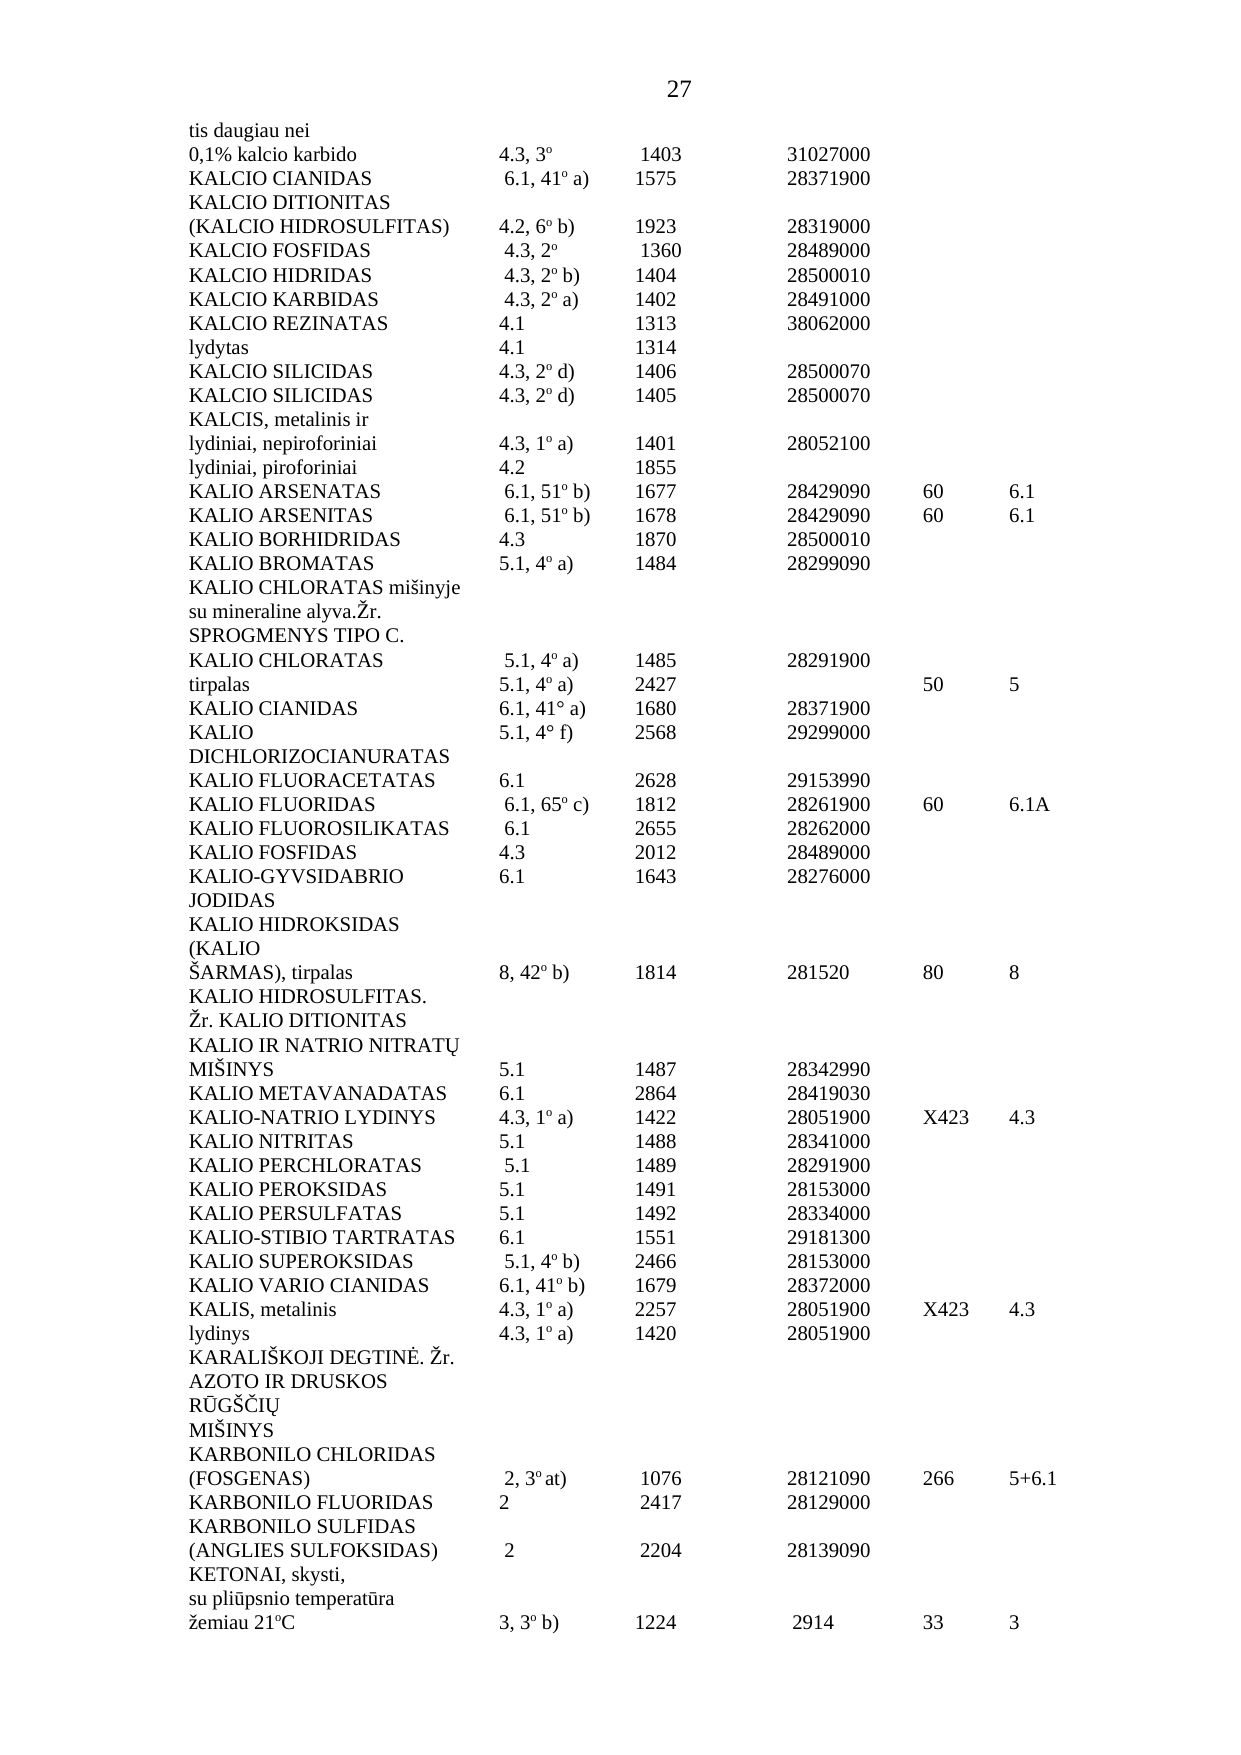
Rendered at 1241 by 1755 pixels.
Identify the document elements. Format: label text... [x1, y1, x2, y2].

table_cell 80 [911, 960, 998, 984]
table_cell 29153990 [776, 768, 911, 792]
table_cell [1114, 1249, 1181, 1273]
table_cell [998, 768, 1114, 792]
table_cell [1114, 792, 1181, 816]
table_cell [998, 1562, 1114, 1586]
table_cell 5.1 [488, 1201, 623, 1225]
table_cell SPROGMENYS TIPO C. [177, 624, 488, 647]
table_cell [911, 1153, 998, 1177]
table_cell 4.3, 1o a) [488, 1297, 623, 1321]
table_cell KARBONILO SULFIDAS [177, 1514, 488, 1538]
table_cell [998, 1201, 1114, 1225]
table_cell KALIO IR NATRIO NITRATŲ [177, 1033, 488, 1057]
table_cell KALIO FOSFIDAS [177, 840, 488, 864]
table_cell 281520 [776, 960, 911, 984]
table_cell [1114, 1418, 1181, 1442]
table_cell 4.3 [998, 1297, 1114, 1321]
table_cell [998, 1418, 1114, 1442]
table_cell [1114, 455, 1181, 479]
table_cell [623, 1009, 776, 1032]
table_cell 1870 [623, 527, 776, 551]
table_cell 2427 [623, 672, 776, 696]
table_cell 1402 [623, 287, 776, 311]
table_cell 4.3, 3o [488, 142, 623, 166]
table_cell [998, 1129, 1114, 1153]
table_cell [998, 455, 1114, 479]
table_cell 28372000 [776, 1273, 911, 1297]
table_cell [488, 1369, 623, 1417]
table_cell [998, 1586, 1114, 1610]
table_cell 3, 3o b) [488, 1610, 623, 1634]
table_cell KALIO PEROKSIDAS [177, 1177, 488, 1201]
table_cell 28429090 [776, 479, 911, 503]
table_cell 4.3, 2o b) [488, 263, 623, 287]
table_cell [1114, 720, 1181, 768]
table_cell [911, 1538, 998, 1562]
table_cell 1487 [623, 1057, 776, 1081]
table_cell KALIO-GYVSIDABRIO JODIDAS [177, 864, 488, 912]
table_cell 28129000 [776, 1490, 911, 1514]
table_cell [998, 696, 1114, 720]
table_cell [488, 599, 623, 623]
table_cell [911, 287, 998, 311]
table_cell [998, 311, 1114, 335]
table_cell KALIO CHLORATAS [177, 648, 488, 672]
table_cell [1114, 960, 1181, 984]
table_cell KALIO-STIBIO TARTRATAS [177, 1225, 488, 1249]
table_cell [776, 407, 911, 431]
table_cell 6.1 [488, 816, 623, 840]
table_cell [776, 599, 911, 623]
table_cell [488, 1033, 623, 1057]
table_cell 1484 [623, 551, 776, 575]
table_cell [623, 407, 776, 431]
table_cell [1114, 768, 1181, 792]
table_cell [1114, 575, 1181, 599]
table_cell [911, 840, 998, 864]
table_cell 28291900 [776, 648, 911, 672]
table_cell 1406 [623, 359, 776, 383]
table_cell ŠARMAS), tirpalas [177, 960, 488, 984]
table_cell 2568 [623, 720, 776, 768]
table_cell 1489 [623, 1153, 776, 1177]
table_cell 1855 [623, 455, 776, 479]
table_cell 2012 [623, 840, 776, 864]
table_cell 1076 [623, 1466, 776, 1490]
table_cell 28051900 [776, 1105, 911, 1129]
table_cell [911, 1490, 998, 1514]
table_cell 6.1 [488, 1081, 623, 1105]
table_cell 28299090 [776, 551, 911, 575]
table_cell [488, 118, 623, 142]
table_cell KALIO PERSULFATAS [177, 1201, 488, 1225]
table_cell KALIO HIDROKSIDAS (KALIO [177, 912, 488, 960]
table_cell [911, 239, 998, 262]
table_cell KALIO FLUOROSILIKATAS [177, 816, 488, 840]
table_cell (KALCIO HIDROSULFITAS) [177, 214, 488, 238]
table_cell [1114, 335, 1181, 359]
table_cell [776, 912, 911, 960]
table_cell 1422 [623, 1105, 776, 1129]
table_cell [488, 407, 623, 431]
table_cell KALCIO DITIONITAS [177, 190, 488, 214]
table_cell [1114, 214, 1181, 238]
table_cell [1114, 984, 1181, 1008]
table_cell [998, 551, 1114, 575]
table_cell [488, 1345, 623, 1369]
table_cell [998, 1033, 1114, 1057]
table_cell Žr. KALIO DITIONITAS [177, 1009, 488, 1032]
table_cell [488, 575, 623, 599]
table_cell KALIO FLUORIDAS [177, 792, 488, 816]
table_cell lydiniai, piroforiniai [177, 455, 488, 479]
table_cell 28500010 [776, 527, 911, 551]
table_cell 38062000 [776, 311, 911, 335]
table_cell [623, 599, 776, 623]
table_cell [911, 142, 998, 166]
table_cell 29299000 [776, 720, 911, 768]
table_cell [776, 984, 911, 1008]
table_cell 4.3, 1o a) [488, 431, 623, 455]
table_cell [911, 696, 998, 720]
table_cell KALIO METAVANADATAS [177, 1081, 488, 1105]
table_cell [1114, 1466, 1181, 1490]
table_cell 60 [911, 792, 998, 816]
table_cell 50 [911, 672, 998, 696]
table_cell [998, 840, 1114, 864]
table_cell KALCIO HIDRIDAS [177, 263, 488, 287]
table_cell [1114, 1562, 1181, 1586]
table_cell [1114, 431, 1181, 455]
table_cell [998, 287, 1114, 311]
table_cell 6.1, 41o a) [488, 166, 623, 190]
table_cell [911, 527, 998, 551]
table_cell [488, 984, 623, 1008]
table_cell 28489000 [776, 239, 911, 262]
table_cell 3 [998, 1610, 1114, 1634]
table_cell 6.1 [488, 1225, 623, 1249]
table_cell KALCIO KARBIDAS [177, 287, 488, 311]
table_cell [1114, 190, 1181, 214]
table_cell 6.1 [488, 864, 623, 912]
table_cell [911, 1033, 998, 1057]
table_cell 1488 [623, 1129, 776, 1153]
table_cell 4.1 [488, 311, 623, 335]
table_cell 28371900 [776, 696, 911, 720]
table_cell 4.3, 2o d) [488, 383, 623, 407]
table_cell 4.3, 1o a) [488, 1105, 623, 1129]
table_cell KALCIO SILICIDAS [177, 359, 488, 383]
table_cell [1114, 816, 1181, 840]
table_cell [911, 864, 998, 912]
table_cell 28500070 [776, 383, 911, 407]
table_cell [998, 118, 1114, 142]
table_cell 28153000 [776, 1249, 911, 1273]
table_cell [911, 1057, 998, 1081]
table_cell [623, 1033, 776, 1057]
table_cell [776, 335, 911, 359]
table_cell 31027000 [776, 142, 911, 166]
table_cell [998, 1369, 1114, 1417]
table_cell 266 [911, 1466, 998, 1490]
table_cell 6.1, 51o b) [488, 503, 623, 527]
table_cell 4.3 [488, 527, 623, 551]
table_cell [1114, 1297, 1181, 1321]
table_cell [1114, 1369, 1181, 1417]
table_cell [623, 912, 776, 960]
table_cell [488, 1442, 623, 1466]
table_cell [1114, 1610, 1181, 1634]
table_cell [1114, 1081, 1181, 1105]
table_cell [998, 1345, 1114, 1369]
table_cell [998, 575, 1114, 599]
table_cell [623, 984, 776, 1008]
table_cell (ANGLIES SULFOKSIDAS) [177, 1538, 488, 1562]
table_cell 28429090 [776, 503, 911, 527]
table_cell 28371900 [776, 166, 911, 190]
table_cell [1114, 1514, 1181, 1538]
table_cell 6.1, 41o b) [488, 1273, 623, 1297]
table_cell [776, 624, 911, 647]
table_cell KALIO SUPEROKSIDAS [177, 1249, 488, 1273]
table_cell 28261900 [776, 792, 911, 816]
table_cell 8, 42o b) [488, 960, 623, 984]
table_cell 28276000 [776, 864, 911, 912]
table_cell 1923 [623, 214, 776, 238]
table_cell [998, 214, 1114, 238]
table_cell 1814 [623, 960, 776, 984]
table_cell KALCIO CIANIDAS [177, 166, 488, 190]
table_cell [488, 912, 623, 960]
table_cell [998, 527, 1114, 551]
table_cell [776, 1009, 911, 1032]
table_cell 5.1 [488, 1057, 623, 1081]
table_cell 28052100 [776, 431, 911, 455]
table_cell [1114, 407, 1181, 431]
table_cell KALCIO SILICIDAS [177, 383, 488, 407]
table_cell 28341000 [776, 1129, 911, 1153]
table_cell [1114, 1273, 1181, 1297]
table_cell KALIO HIDROSULFITAS. [177, 984, 488, 1008]
table_cell [1114, 672, 1181, 696]
table_cell [998, 383, 1114, 407]
table_cell 28051900 [776, 1297, 911, 1321]
table_cell [911, 1081, 998, 1105]
table_cell [1114, 1345, 1181, 1369]
table_cell [1114, 648, 1181, 672]
table_cell [1114, 1177, 1181, 1201]
table_cell [911, 311, 998, 335]
table_cell 1491 [623, 1177, 776, 1201]
table_cell 1677 [623, 479, 776, 503]
table_cell tirpalas [177, 672, 488, 696]
table_cell 28139090 [776, 1538, 911, 1562]
table_cell lydytas [177, 335, 488, 359]
table_cell [911, 599, 998, 623]
table_cell [998, 624, 1114, 647]
table_cell [911, 214, 998, 238]
table_cell [998, 1538, 1114, 1562]
table_cell 6.1 [998, 503, 1114, 527]
table_cell [1114, 1129, 1181, 1153]
table_cell [998, 912, 1114, 960]
table_cell [623, 1562, 776, 1586]
table_cell [623, 1345, 776, 1369]
table_cell 1314 [623, 335, 776, 359]
table_cell 4.3, 2o a) [488, 287, 623, 311]
table_cell KARALIŠKOJI DEGTINĖ. Žr. [177, 1345, 488, 1369]
table_cell 1420 [623, 1321, 776, 1345]
table_cell KETONAI, skysti, [177, 1562, 488, 1586]
table_cell [911, 624, 998, 647]
table_cell [998, 599, 1114, 623]
table_cell 6.1, 51o b) [488, 479, 623, 503]
table_cell 8 [998, 960, 1114, 984]
table_cell [911, 768, 998, 792]
table_cell [1114, 1201, 1181, 1225]
table_cell [911, 1273, 998, 1297]
table_cell X423 [911, 1105, 998, 1129]
table_cell [1114, 166, 1181, 190]
table_cell 0,1% kalcio karbido [177, 142, 488, 166]
table_cell [911, 1418, 998, 1442]
table_cell KALCIS, metalinis ir [177, 407, 488, 431]
table_cell [1114, 527, 1181, 551]
table_cell [488, 1562, 623, 1586]
table_cell [1114, 696, 1181, 720]
table_cell [911, 383, 998, 407]
table_cell KARBONILO CHLORIDAS [177, 1442, 488, 1466]
table_cell 1678 [623, 503, 776, 527]
table_cell 2864 [623, 1081, 776, 1105]
table_cell 5.1, 4o b) [488, 1249, 623, 1273]
table_cell [911, 1345, 998, 1369]
table_cell [1114, 118, 1181, 142]
table_cell [776, 118, 911, 142]
table_cell [1114, 311, 1181, 335]
table_cell tis daugiau nei [177, 118, 488, 142]
table_cell 2628 [623, 768, 776, 792]
table_cell [911, 1586, 998, 1610]
table_cell KALIO CIANIDAS [177, 696, 488, 720]
table_cell [1114, 1586, 1181, 1610]
table_cell [1114, 359, 1181, 383]
table_cell 4.3, 2o d) [488, 359, 623, 383]
table_cell [911, 335, 998, 359]
table_cell [911, 1225, 998, 1249]
table_cell [911, 816, 998, 840]
table_cell [776, 1562, 911, 1586]
table_cell [1114, 840, 1181, 864]
table_cell MIŠINYS [177, 1057, 488, 1081]
table_cell [998, 335, 1114, 359]
table_cell [911, 407, 998, 431]
table_cell [998, 239, 1114, 262]
table_cell KALCIO REZINATAS [177, 311, 488, 335]
table_cell [1114, 239, 1181, 262]
table_cell [1114, 624, 1181, 647]
table_cell [911, 190, 998, 214]
table_cell 5+6.1 [998, 1466, 1114, 1490]
table_cell [488, 190, 623, 214]
table_cell [776, 1514, 911, 1538]
table_cell [998, 1442, 1114, 1466]
table_cell [998, 1225, 1114, 1249]
table_cell [776, 190, 911, 214]
table_cell [911, 118, 998, 142]
table_cell [998, 1153, 1114, 1177]
table_cell 1812 [623, 792, 776, 816]
table_cell [623, 190, 776, 214]
table_cell [488, 1514, 623, 1538]
table_cell 1643 [623, 864, 776, 912]
table_cell 28342990 [776, 1057, 911, 1081]
table_cell 1485 [623, 648, 776, 672]
table_cell [623, 1369, 776, 1417]
table_cell [1114, 142, 1181, 166]
table_cell [776, 1369, 911, 1417]
table_cell 28500010 [776, 263, 911, 287]
table_cell 4.3 [998, 1105, 1114, 1129]
table_cell [911, 1369, 998, 1417]
table_cell [998, 1009, 1114, 1032]
table_cell MIŠINYS [177, 1418, 488, 1442]
table_cell [623, 1418, 776, 1442]
table_cell [488, 1586, 623, 1610]
table_cell 1403 [623, 142, 776, 166]
table_cell [776, 1586, 911, 1610]
table_cell 28153000 [776, 1177, 911, 1201]
table_cell lydinys [177, 1321, 488, 1345]
table_cell [1114, 263, 1181, 287]
table_cell 4.1 [488, 335, 623, 359]
table_cell 28489000 [776, 840, 911, 864]
table_cell 28319000 [776, 214, 911, 238]
table_cell 28500070 [776, 359, 911, 383]
table_cell KALIO FLUORACETATAS [177, 768, 488, 792]
table_cell 28051900 [776, 1321, 911, 1345]
table_cell [1114, 1321, 1181, 1345]
table_cell 1360 [623, 239, 776, 262]
table_cell 2417 [623, 1490, 776, 1514]
table_cell 5.1, 4o a) [488, 672, 623, 696]
table_cell [911, 263, 998, 287]
table_cell [1114, 287, 1181, 311]
table_cell 2655 [623, 816, 776, 840]
table_cell [998, 1490, 1114, 1514]
table_cell [1114, 1057, 1181, 1081]
table_cell [998, 263, 1114, 287]
table_cell 1575 [623, 166, 776, 190]
table_cell 28334000 [776, 1201, 911, 1225]
table_cell 1401 [623, 431, 776, 455]
table_cell [911, 166, 998, 190]
table_cell [776, 575, 911, 599]
table_cell lydiniai, nepiroforiniai [177, 431, 488, 455]
table_cell [488, 1418, 623, 1442]
table_cell AZOTO IR DRUSKOS RŪGŠČIŲ [177, 1369, 488, 1417]
table_cell 6.1, 65o c) [488, 792, 623, 816]
table_cell [488, 624, 623, 647]
table_cell 2 [488, 1490, 623, 1514]
table_cell 5.1, 4o a) [488, 551, 623, 575]
table_cell [911, 1177, 998, 1201]
table_cell [1114, 1009, 1181, 1032]
table_cell 6.1, 41° a) [488, 696, 623, 720]
table_cell [998, 190, 1114, 214]
table_cell 4.2 [488, 455, 623, 479]
table_cell [1114, 1105, 1181, 1129]
table_cell [998, 1081, 1114, 1105]
table_cell [911, 1514, 998, 1538]
table_cell [998, 1273, 1114, 1297]
table_cell 6.1 [998, 479, 1114, 503]
table_cell 1492 [623, 1201, 776, 1225]
table_cell [911, 1009, 998, 1032]
table_cell KALIO-NATRIO LYDINYS [177, 1105, 488, 1129]
table_cell 4.3, 1o a) [488, 1321, 623, 1345]
table_cell 6.1A [998, 792, 1114, 816]
table_cell 4.3 [488, 840, 623, 864]
table_cell 1405 [623, 383, 776, 407]
table_cell [998, 984, 1114, 1008]
table_cell 29181300 [776, 1225, 911, 1249]
table_cell 1313 [623, 311, 776, 335]
table_cell 5.1 [488, 1177, 623, 1201]
table_cell [488, 1009, 623, 1032]
table_cell [623, 118, 776, 142]
table_cell 28419030 [776, 1081, 911, 1105]
table_cell [1114, 599, 1181, 623]
table_cell [998, 720, 1114, 768]
table_cell [998, 1177, 1114, 1201]
table_cell [1114, 864, 1181, 912]
table_cell 1680 [623, 696, 776, 720]
table_cell [911, 984, 998, 1008]
table_cell 28262000 [776, 816, 911, 840]
table_cell 28121090 [776, 1466, 911, 1490]
table_cell [776, 1442, 911, 1466]
table_cell 28491000 [776, 287, 911, 311]
table_cell [776, 1418, 911, 1442]
table_cell 6.1 [488, 768, 623, 792]
table_cell [998, 407, 1114, 431]
table_cell [998, 648, 1114, 672]
table_cell [998, 1514, 1114, 1538]
table_cell 2257 [623, 1297, 776, 1321]
table_cell [911, 431, 998, 455]
table_cell 28291900 [776, 1153, 911, 1177]
table_cell [911, 1249, 998, 1273]
table_cell KALIO DICHLORIZOCIANURATAS [177, 720, 488, 768]
table_cell 1224 [623, 1610, 776, 1634]
table_cell [623, 624, 776, 647]
table_cell [776, 1345, 911, 1369]
table_cell KALIO BROMATAS [177, 551, 488, 575]
table_cell žemiau 21oC [177, 1610, 488, 1634]
table_cell KALIO BORHIDRIDAS [177, 527, 488, 551]
table_cell [776, 1033, 911, 1057]
table_cell 60 [911, 503, 998, 527]
table_cell KALIO CHLORATAS mišinyje [177, 575, 488, 599]
table_cell [911, 1201, 998, 1225]
table_cell [911, 1562, 998, 1586]
table_cell [911, 1442, 998, 1466]
table_cell [998, 864, 1114, 912]
table_cell [623, 1514, 776, 1538]
table_cell [911, 1129, 998, 1153]
table_cell [1114, 383, 1181, 407]
table_cell KALIO VARIO CIANIDAS [177, 1273, 488, 1297]
table_cell [911, 551, 998, 575]
table_cell [998, 142, 1114, 166]
table_cell [1114, 1538, 1181, 1562]
table_cell [1114, 1225, 1181, 1249]
table_cell [1114, 1490, 1181, 1514]
table_cell [998, 359, 1114, 383]
table_cell 60 [911, 479, 998, 503]
table_cell 2914 [776, 1610, 911, 1634]
table_cell [776, 455, 911, 479]
table_cell [998, 1249, 1114, 1273]
table_cell 1679 [623, 1273, 776, 1297]
table_cell 1404 [623, 263, 776, 287]
table_cell [1114, 503, 1181, 527]
table_cell 5.1 [488, 1153, 623, 1177]
table_cell [1114, 551, 1181, 575]
table_cell [911, 359, 998, 383]
table_cell KARBONILO FLUORIDAS [177, 1490, 488, 1514]
table_cell 5 [998, 672, 1114, 696]
table_cell [998, 816, 1114, 840]
table_cell [911, 648, 998, 672]
table_cell 5.1, 4o a) [488, 648, 623, 672]
table_cell 5.1, 4° f) [488, 720, 623, 768]
table_cell X423 [911, 1297, 998, 1321]
table_cell [1114, 479, 1181, 503]
table_cell [1114, 1442, 1181, 1466]
table_cell [911, 1321, 998, 1345]
table_cell KALIO ARSENITAS [177, 503, 488, 527]
table_cell [776, 672, 911, 696]
table_cell KALCIO FOSFIDAS [177, 239, 488, 262]
table_cell su pliūpsnio temperatūra [177, 1586, 488, 1610]
table_cell 4.3, 2o [488, 239, 623, 262]
table_cell [1114, 1153, 1181, 1177]
table_cell [998, 431, 1114, 455]
table_cell [623, 1586, 776, 1610]
table_cell 5.1 [488, 1129, 623, 1153]
table_cell [998, 1321, 1114, 1345]
table_cell [998, 166, 1114, 190]
table_cell KALIO PERCHLORATAS [177, 1153, 488, 1177]
table_cell 33 [911, 1610, 998, 1634]
table_cell [1114, 912, 1181, 960]
table_cell [1114, 1033, 1181, 1057]
table_cell su mineraline alyva.Žr. [177, 599, 488, 623]
table_cell 2 [488, 1538, 623, 1562]
table_cell 2204 [623, 1538, 776, 1562]
table_cell 1551 [623, 1225, 776, 1249]
table_cell [998, 1057, 1114, 1081]
table_cell [911, 455, 998, 479]
table_cell 2466 [623, 1249, 776, 1273]
table_cell 4.2, 6o b) [488, 214, 623, 238]
table_cell KALIO ARSENATAS [177, 479, 488, 503]
table_cell [623, 575, 776, 599]
table_cell 2, 3o at) [488, 1466, 623, 1490]
table_cell KALIS, metalinis [177, 1297, 488, 1321]
table_cell [911, 575, 998, 599]
table_cell [623, 1442, 776, 1466]
table_cell [911, 720, 998, 768]
table_cell [911, 912, 998, 960]
table_cell KALIO NITRITAS [177, 1129, 488, 1153]
table_cell (FOSGENAS) [177, 1466, 488, 1490]
